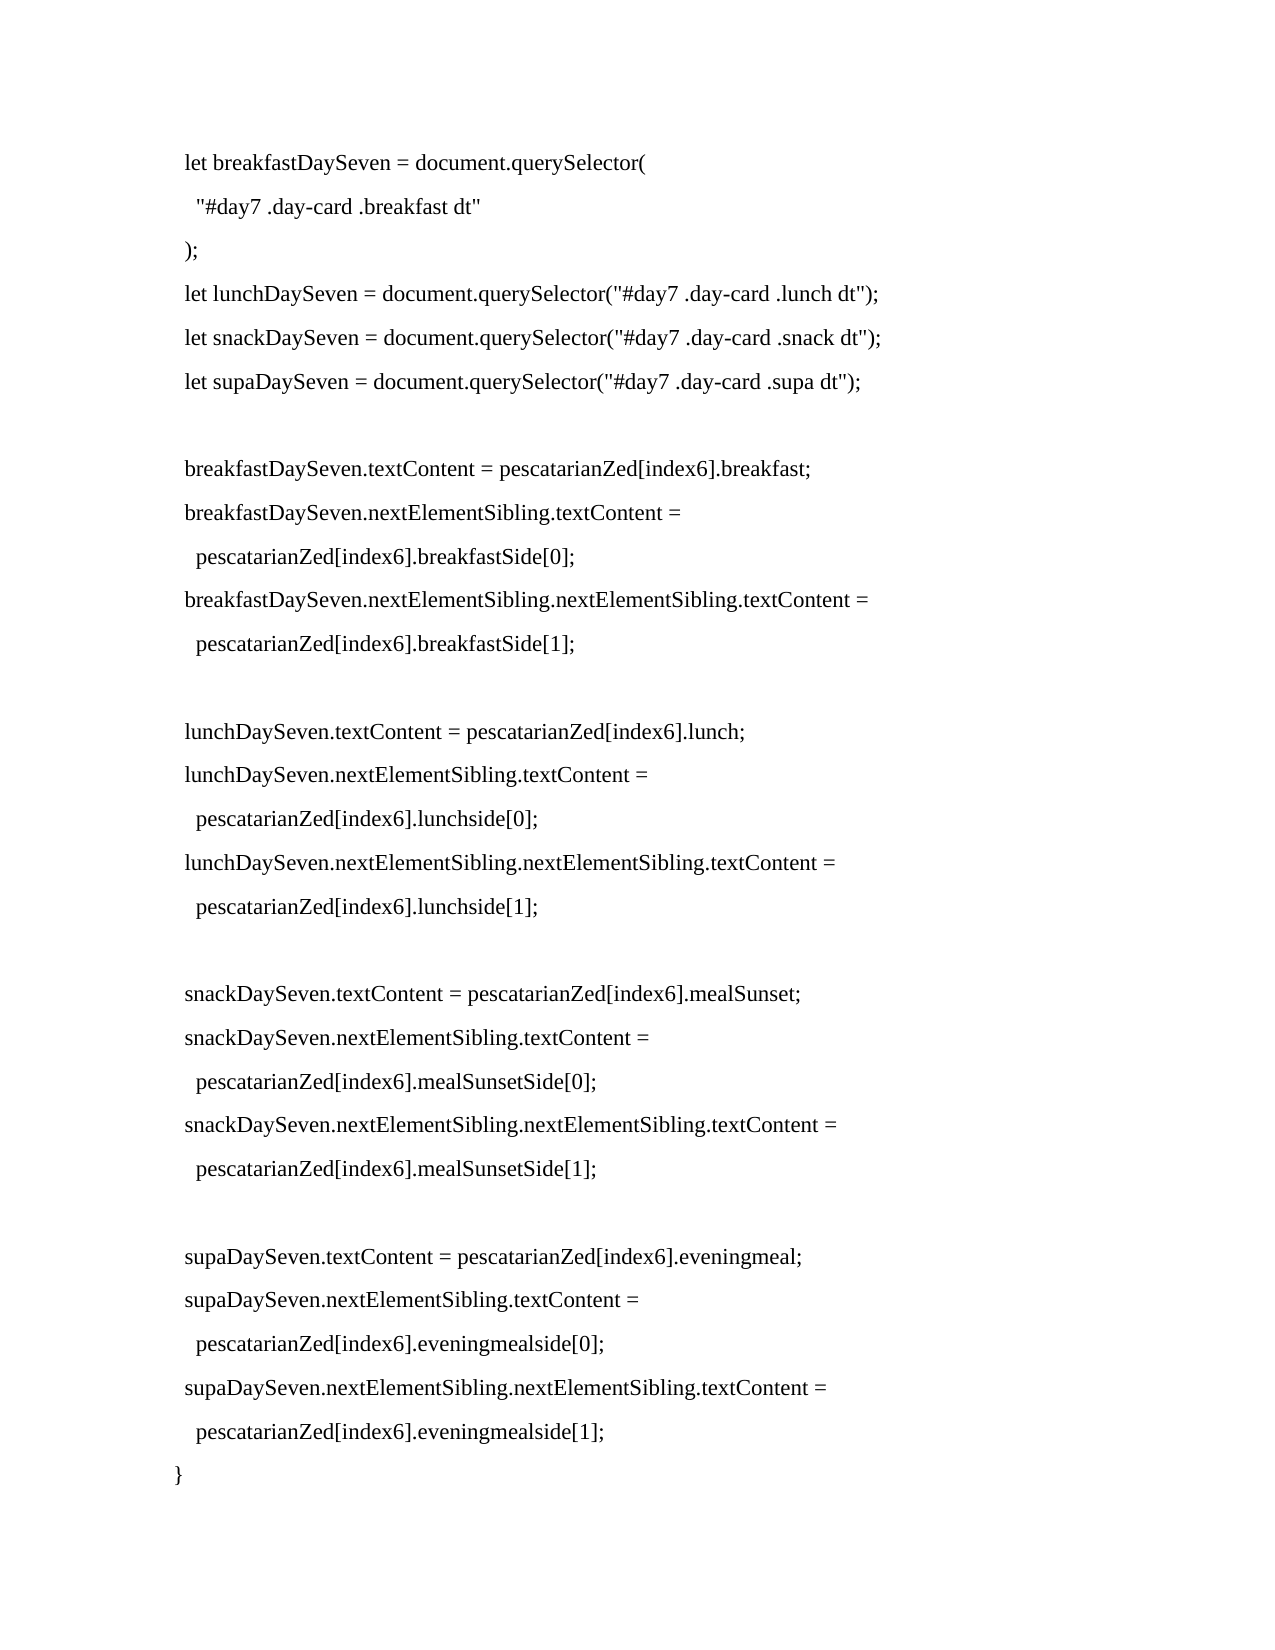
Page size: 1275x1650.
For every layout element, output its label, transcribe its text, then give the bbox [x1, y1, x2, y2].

text lunchDaySeven.textContent = pescatarianZed[index6].lunch; [150, 719, 1125, 744]
text pescatarianZed[index6].mealSunsetSide[0]; [150, 1069, 1125, 1094]
text supaDaySeven.textContent = pescatarianZed[index6].eveningmeal; [150, 1244, 1125, 1269]
text pescatarianZed[index6].lunchside[0]; [150, 806, 1125, 832]
text breakfastDaySeven.nextElementSibling.textContent = [150, 500, 1125, 525]
text supaDaySeven.nextElementSibling.nextElementSibling.textContent = [150, 1375, 1125, 1400]
text pescatarianZed[index6].eveningmealside[0]; [150, 1331, 1125, 1357]
text breakfastDaySeven.nextElementSibling.nextElementSibling.textContent = [150, 587, 1125, 613]
text pescatarianZed[index6].eveningmealside[1]; [150, 1419, 1125, 1444]
text let breakfastDaySeven = document.querySelector( [150, 150, 1125, 175]
text snackDaySeven.nextElementSibling.nextElementSibling.textContent = [150, 1112, 1125, 1138]
text supaDaySeven.nextElementSibling.textContent = [150, 1287, 1125, 1313]
text ); [150, 237, 1125, 263]
text pescatarianZed[index6].breakfastSide[0]; [150, 544, 1125, 569]
text let lunchDaySeven = document.querySelector("#day7 .day-card .lunch dt"); [150, 281, 1125, 307]
text snackDaySeven.textContent = pescatarianZed[index6].mealSunset; [150, 981, 1125, 1007]
text } [150, 1462, 1125, 1488]
text "#day7 .day-card .breakfast dt" [150, 194, 1125, 219]
text lunchDaySeven.nextElementSibling.textContent = [150, 762, 1125, 788]
text snackDaySeven.nextElementSibling.textContent = [150, 1025, 1125, 1050]
text lunchDaySeven.nextElementSibling.nextElementSibling.textContent = [150, 850, 1125, 875]
text pescatarianZed[index6].breakfastSide[1]; [150, 631, 1125, 657]
text let supaDaySeven = document.querySelector("#day7 .day-card .supa dt"); [150, 369, 1125, 394]
text let snackDaySeven = document.querySelector("#day7 .day-card .snack dt"); [150, 325, 1125, 350]
text pescatarianZed[index6].lunchside[1]; [150, 894, 1125, 919]
text pescatarianZed[index6].mealSunsetSide[1]; [150, 1156, 1125, 1182]
text breakfastDaySeven.textContent = pescatarianZed[index6].breakfast; [150, 456, 1125, 482]
